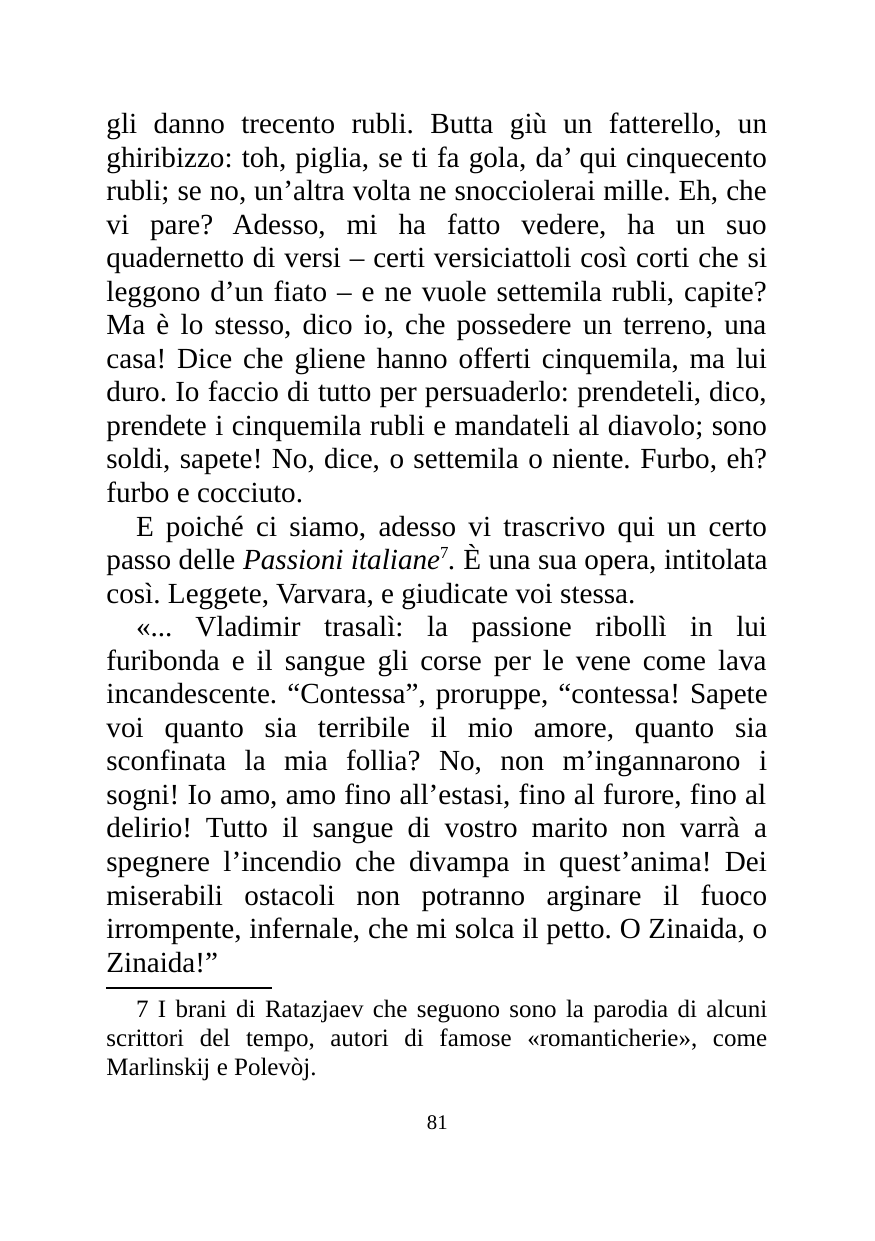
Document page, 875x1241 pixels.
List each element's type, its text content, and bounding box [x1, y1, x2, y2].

text «... Vladimir trasalì: la passione ribollì in lui furibonda e il sangue gli corse per le vene come lava incandescente. “Contessa”, proruppe, “contessa! Sapete voi quanto sia terribile il mio amore, quanto sia sconfinata la mia follia? No, non m’ingannarono i sogni! Io amo, amo fino all’estasi, fino al furore, fino al delirio! Tutto il sangue di vostro marito non varrà a spegnere l’incendio che divampa in quest’anima! Dei miserabili ostacoli non potranno arginare il fuoco irrompente, infernale, che mi solca il petto. O Zinaida, o Zinaida!” [106, 609, 768, 978]
text E poiché ci siamo, adesso vi trascrivo qui un certo passo delle Passioni italiane. È una sua opera, intitolata così. Leggete, Varvara, e giudicate voi stessa. [106, 509, 768, 609]
text gli danno trecento rubli. Butta giù un fatterello, un ghiribizzo: toh, piglia, se ti fa gola, da’ qui cinquecento rubli; se no, un’altra volta ne snocciolerai mille. Eh, che vi pare? Adesso, mi ha fatto vedere, ha un suo quadernetto di versi – certi versiciattoli così corti che si leggono d’un fiato – e ne vuole settemila rubli, capite? Ma è lo stesso, dico io, che possedere un terreno, una casa! Dice che gliene hanno offerti cinquemila, ma lui duro. Io faccio di tutto per persuaderlo: prendeteli, dico, prendete i cinquemila rubli e mandateli al diavolo; sono soldi, sapete! No, dice, o settemila o niente. Furbo, eh? furbo e cocciuto. [106, 106, 768, 509]
text I brani di Ratazjaev che seguono sono la parodia di alcuni scrittori del tempo, autori di famose «romanticherie», come Marlinskij e Polevòj. [106, 994, 768, 1080]
